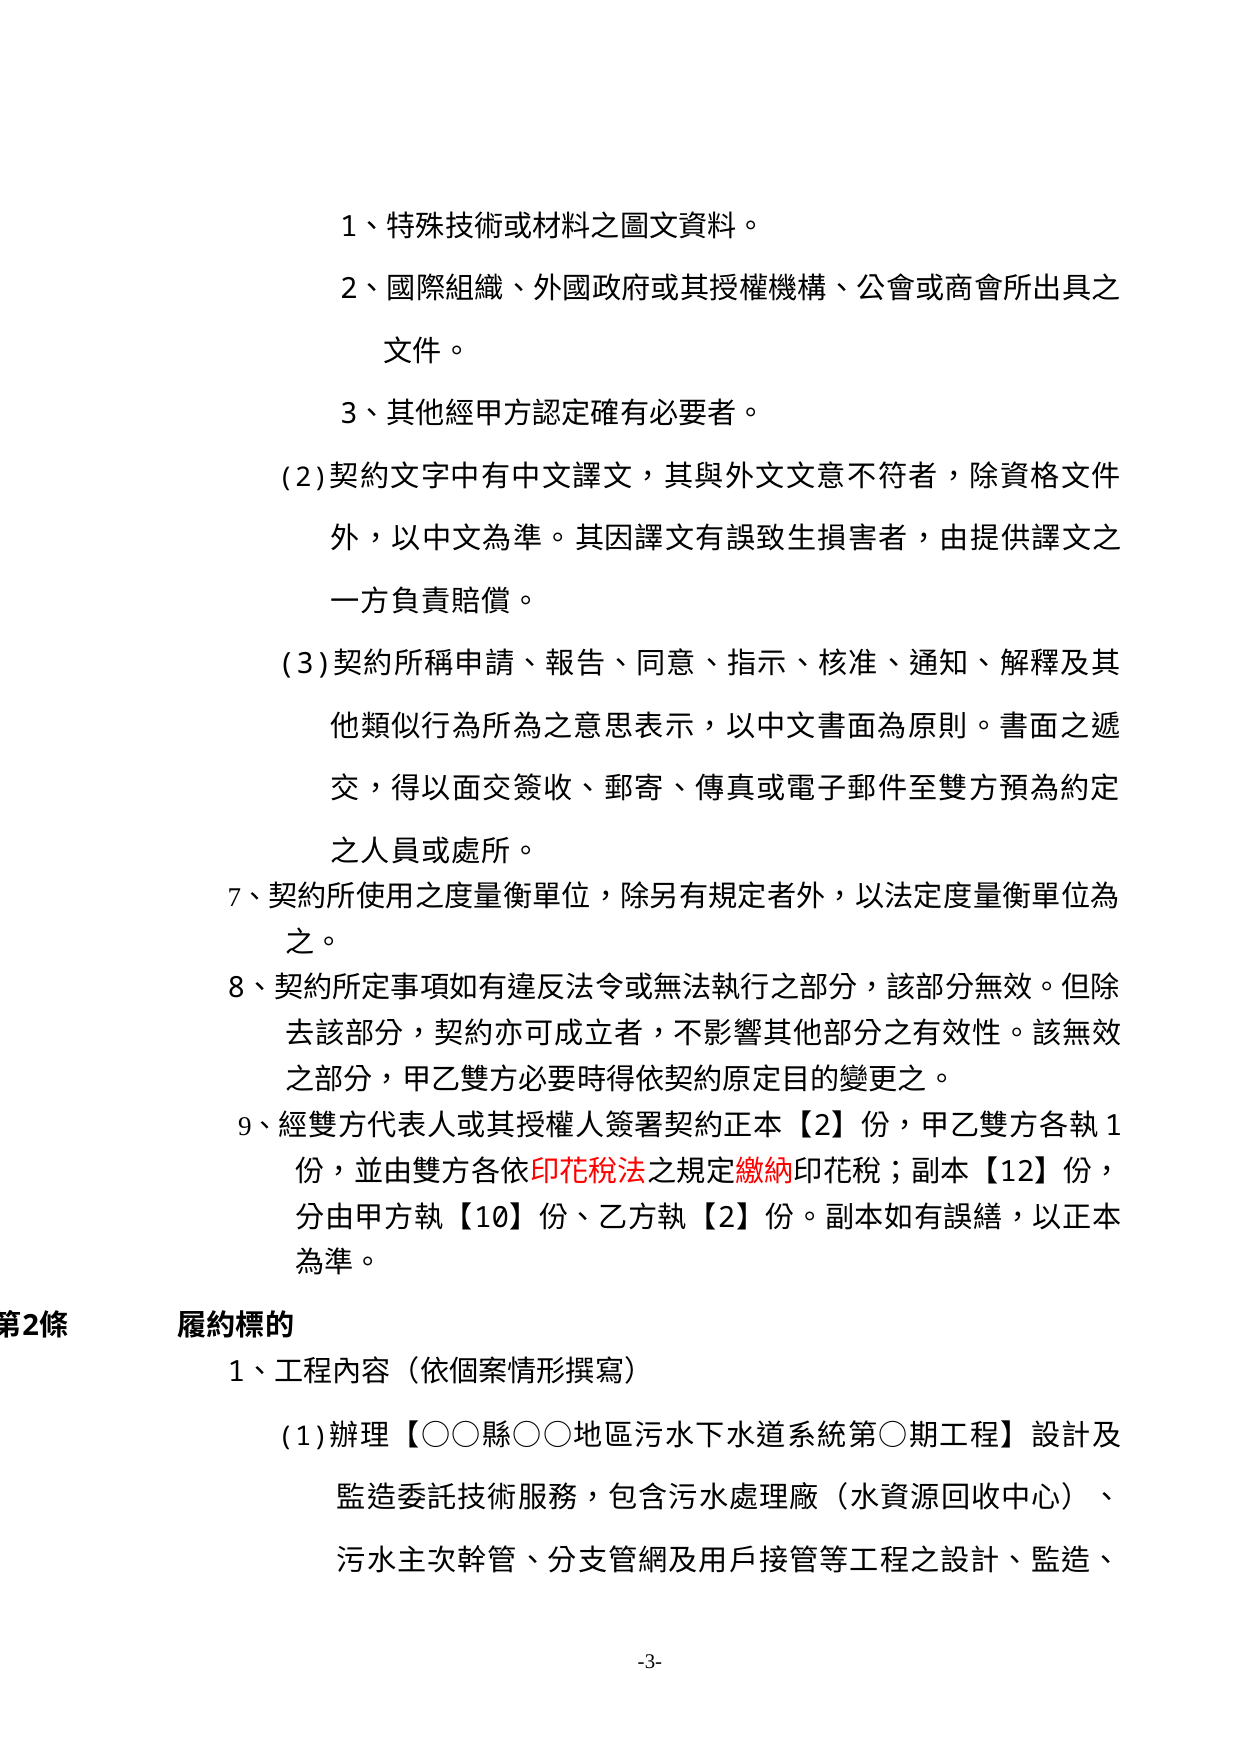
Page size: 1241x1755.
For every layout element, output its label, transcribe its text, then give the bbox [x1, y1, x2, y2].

list 工程內容（依個案情形撰寫） [227, 1345, 1122, 1391]
list 經雙方代表人或其授權人簽署契約正本【2】份，甲乙雙方各執1份，並由雙方各依印花稅法之規定繳納印花稅；副本【12】份，分由甲方執【10】份、乙方執【2】份。副本如有誤繕，以正本為準。 [238, 1099, 1122, 1282]
list 契約所稱申請、報告、同意、指示、核准、通知、解釋及其他類似行為所為之意思表示，以中文書面為原則。書面之遞交，得以面交簽收、郵寄、傳真或電子郵件至雙方預為約定之人員或處所。 [278, 619, 1122, 869]
list 契約所使用之度量衡單位，除另有規定者外，以法定度量衡單位為之。 [227, 869, 1122, 961]
list 履約標的 [0, 1299, 1122, 1345]
list 其他經甲方認定確有必要者。 [340, 369, 1122, 432]
list 辦理【○○縣○○地區污水下水道系統第○期工程】設計及監造委託技術服務，包含污水處理廠（水資源回收中心）、污水主次幹管、分支管網及用戶接管等工程之設計、監造、 [278, 1391, 1122, 1578]
list 特殊技術或材料之圖文資料。 [340, 182, 1122, 244]
list 契約所定事項如有違反法令或無法執行之部分，該部分無效。但除去該部分，契約亦可成立者，不影響其他部分之有效性。該無效之部分，甲乙雙方必要時得依契約原定目的變更之。 [227, 961, 1122, 1099]
list 國際組織、外國政府或其授權機構、公會或商會所出具之文件。 [340, 244, 1122, 369]
list 契約文字中有中文譯文，其與外文文意不符者，除資格文件外，以中文為準。其因譯文有誤致生損害者，由提供譯文之一方負責賠償。 [278, 432, 1122, 619]
